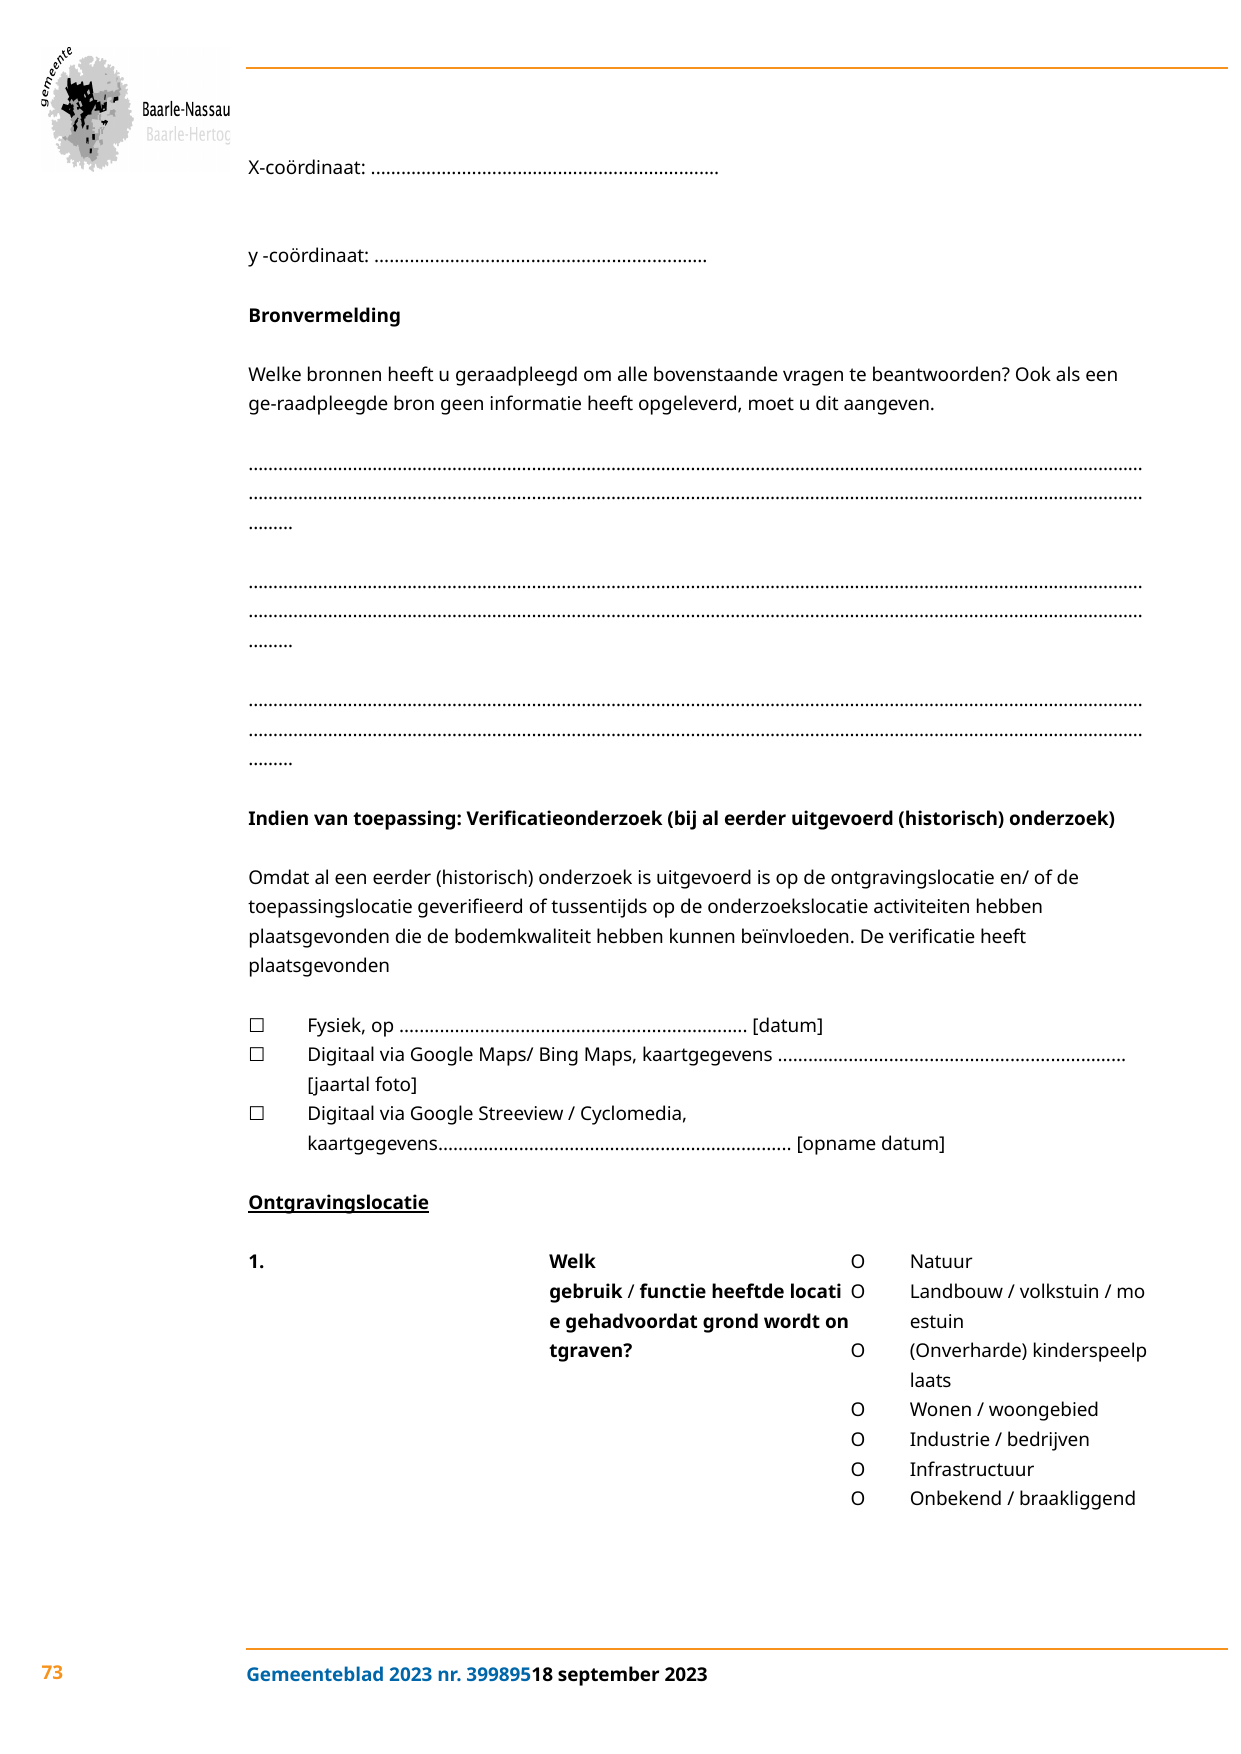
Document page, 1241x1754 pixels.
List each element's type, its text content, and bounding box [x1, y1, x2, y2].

list Digitaal via Google Maps/ Bing Maps, kaartgegevens ..................................................................... [jaartal foto] [248, 1041, 1152, 1097]
list Fysiek, op ..................................................................... [datum] [248, 1012, 1152, 1038]
table_header 1. [248, 1249, 549, 1511]
table_header Welk gebruik / functie heeftde locatie gehadvoordat grond wordt ontgraven? [549, 1249, 850, 1511]
text ……………………………………………………………………………………………………………………………………………………………………………………………………………………………………………………………………………………………………………………………………… [248, 568, 1152, 653]
text Welke bronnen heeft u geraadpleegd om alle bovenstaande vragen te beantwoorden? Ook als een ge-raadpleegde bron geen informatie heeft opgeleverd, moet u dit aangeven. [248, 361, 1152, 416]
text y -coördinaat: .................................................................. [248, 243, 1152, 268]
text X-coördinaat: ..................................................................... [248, 154, 1152, 180]
list Digitaal via Google Streeview / Cyclomedia, kaartgegevens...................................................................... [opname datum] [248, 1101, 1152, 1156]
text ……………………………………………………………………………………………………………………………………………………………………………………………………………………………………………………………………………………………………………………………………… [248, 450, 1152, 535]
text Omdat al een eerder (historisch) onderzoek is uitgevoerd is op de ontgravingslocatie en/ of de toepassingslocatie geverifieerd of tussentijds op de onderzoekslocatie activiteiten hebben plaatsgevonden die de bodemkwaliteit hebben kunnen beïnvloeden. De verificatie heeft plaatsgevonden [248, 864, 1152, 978]
text Bronvermelding [248, 302, 1152, 328]
text ……………………………………………………………………………………………………………………………………………………………………………………………………………………………………………………………………………………………………………………………………… [248, 686, 1152, 771]
text Indien van toepassing: Verificatieonderzoek (bij al eerder uitgevoerd (historisch) onderzoek) [248, 805, 1152, 831]
table_header Natuur Landbouw / volkstuin / moestuin (Onverharde) kinderspeelplaats Wonen / woongebied Industrie / bedrijven Infrastructuur Onbekend / braakliggend [850, 1249, 1152, 1511]
picture [41, 47, 231, 172]
text Ontgravingslocatie [248, 1189, 1152, 1215]
